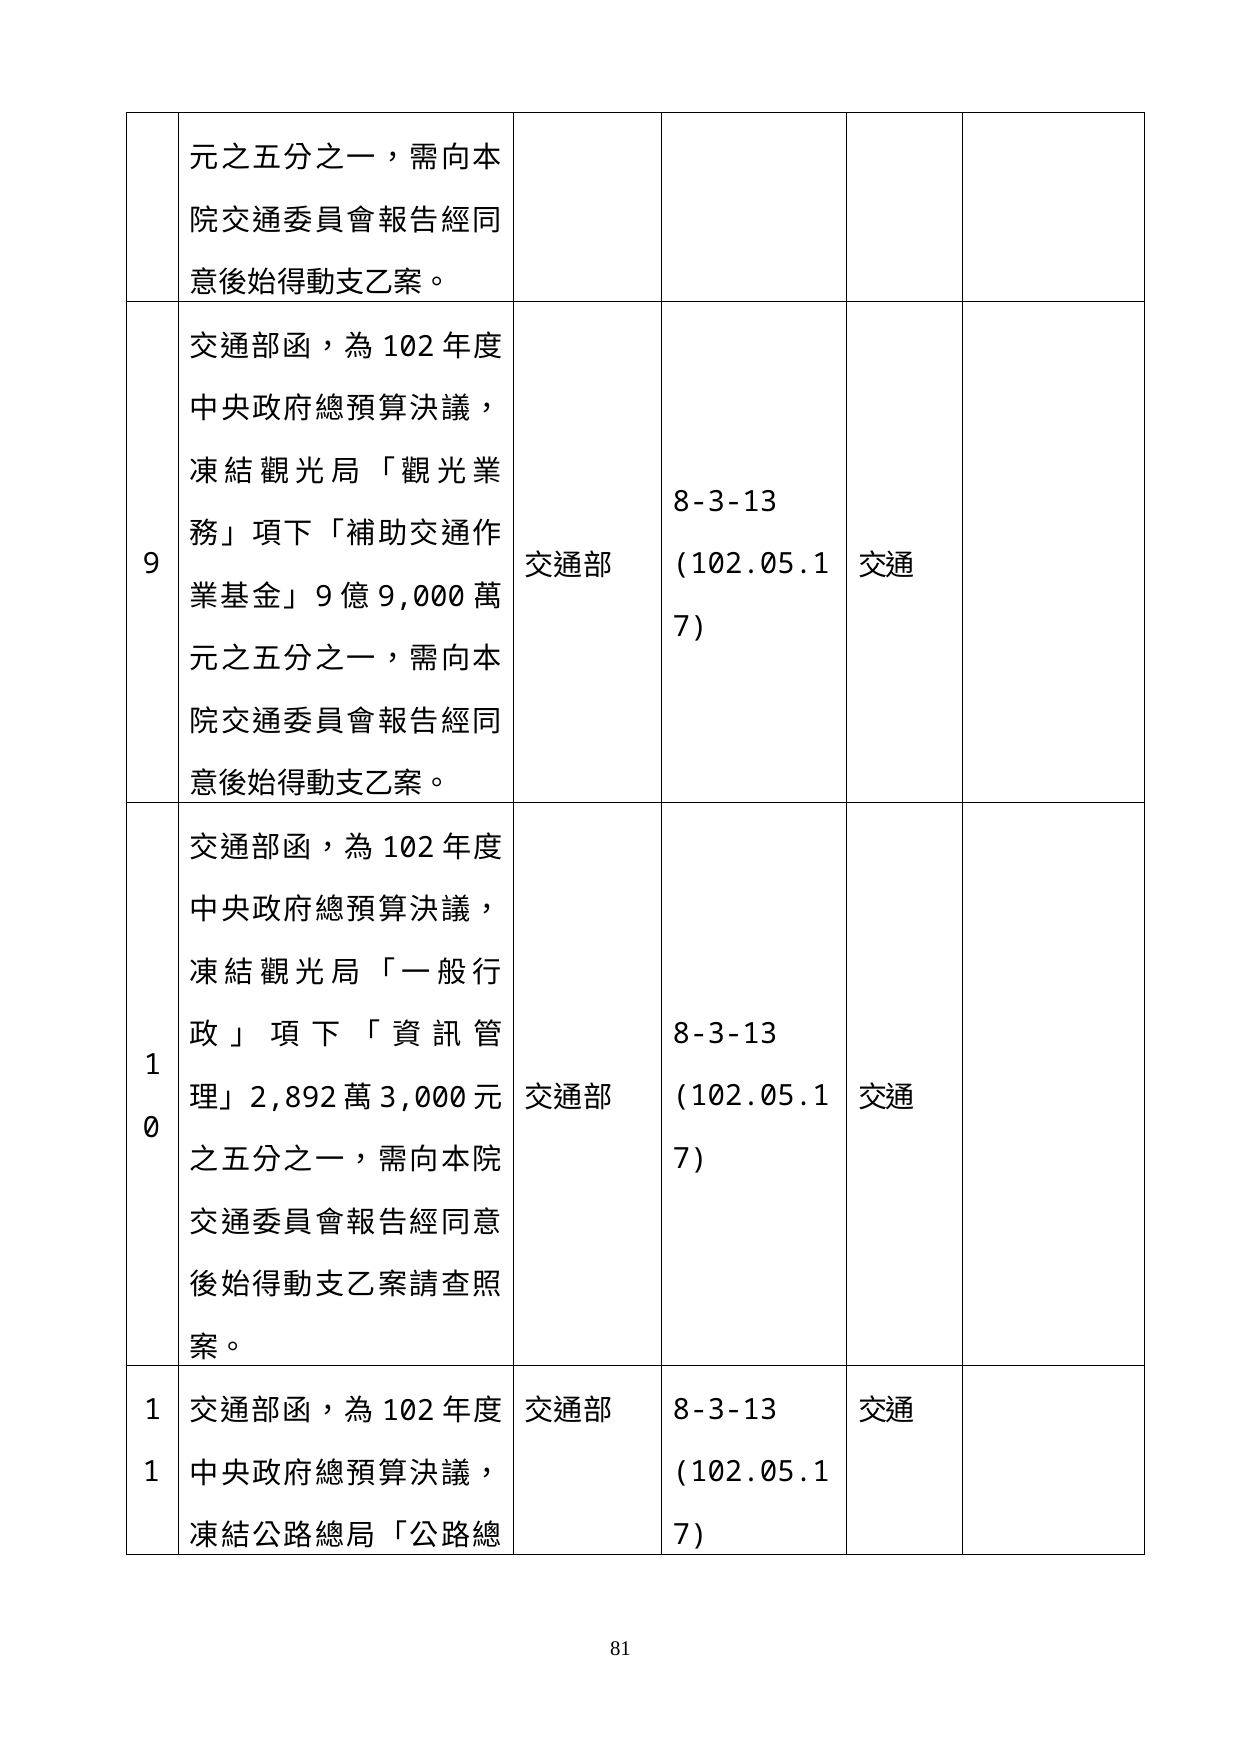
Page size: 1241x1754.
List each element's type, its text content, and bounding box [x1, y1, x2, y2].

table_cell 交通 [847, 803, 962, 1365]
table_cell [662, 113, 846, 301]
table_cell 10 [127, 803, 178, 1365]
table_cell [963, 1366, 1144, 1554]
table_cell [847, 113, 962, 301]
table_cell 交通部 [514, 803, 661, 1365]
table_cell [963, 803, 1144, 1365]
table_cell 交通部函，為102年度中央政府總預算決議，凍結觀光局「一般行政」項下「資訊管理」2,892萬3,000元之五分之一，需向本院交通委員會報告經同意後始得動支乙案請查照案。 [179, 803, 513, 1365]
table_cell 元之五分之一，需向本院交通委員會報告經同意後始得動支乙案。 [179, 113, 513, 301]
table_cell [127, 113, 178, 301]
table_cell 11 [127, 1366, 178, 1554]
table_cell 8-3-13 (102.05.17) [662, 302, 846, 802]
table_cell [963, 302, 1144, 802]
table_cell 交通 [847, 1366, 962, 1554]
table_cell [514, 113, 661, 301]
table_cell 8-3-13 (102.05.17) [662, 803, 846, 1365]
table_cell 交通 [847, 302, 962, 802]
table_cell [963, 113, 1144, 301]
table_cell 交通部函，為102年度中央政府總預算決議，凍結觀光局「觀光業務」項下「補助交通作業基金」9億9,000萬元之五分之一，需向本院交通委員會報告經同意後始得動支乙案。 [179, 302, 513, 802]
table_cell 交通部函，為102年度中央政府總預算決議，凍結公路總局「公路總 [179, 1366, 513, 1554]
table_cell 交通部 [514, 1366, 661, 1554]
table_cell 交通部 [514, 302, 661, 802]
table_cell 8-3-13 (102.05.17) [662, 1366, 846, 1554]
table_cell 9 [127, 302, 178, 802]
